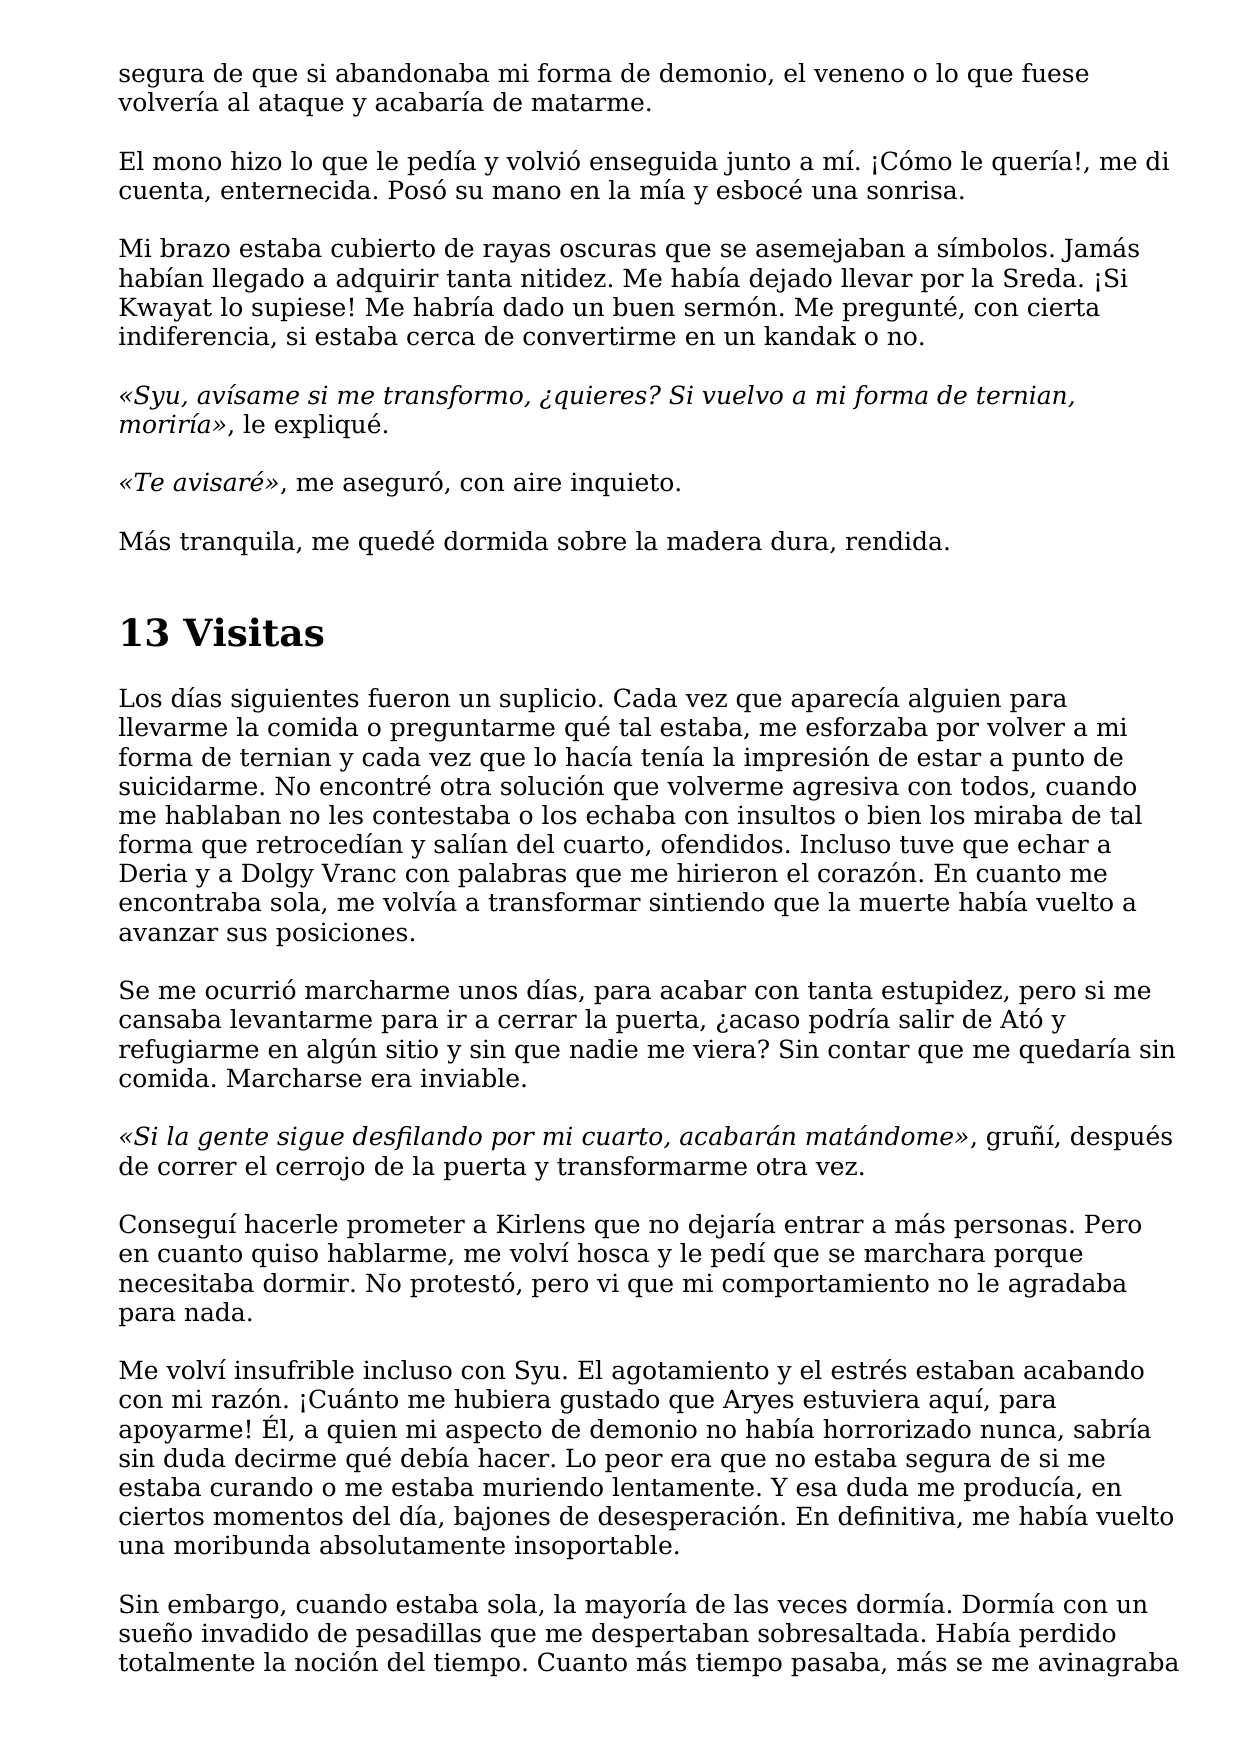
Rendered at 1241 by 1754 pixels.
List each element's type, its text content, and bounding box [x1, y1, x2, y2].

text Se me ocurrió marcharme unos días, para acabar con tanta estupidez, pero si me cansaba levantarme para ir a cerrar la puerta, ¿acaso podría salir de Ató y refugiarme en algún sitio y sin que nadie me viera? Sin contar que me quedaría sin comida. Marcharse era inviable. [118, 976, 1181, 1093]
text «Si la gente sigue desfilando por mi cuarto, acabarán matándome», gruñí, después de correr el cerrojo de la puerta y transformarme otra vez. [118, 1123, 1181, 1181]
text El mono hizo lo que le pedía y volvió enseguida junto a mí. ¡Cómo le quería!, me di cuenta, enternecida. Posó su mano en la mía y esbocé una sonrisa. [118, 147, 1181, 205]
text Sin embargo, cuando estaba sola, la mayoría de las veces dormía. Dormía con un sueño invadido de pesadillas que me despertaban sobresaltada. Había perdido totalmente la noción del tiempo. Cuanto más tiempo pasaba, más se me avinagraba [118, 1590, 1181, 1678]
text «Syu, avísame si me transformo, ¿quieres? Si vuelvo a mi forma de ternian, moriría», le expliqué. [118, 381, 1181, 439]
text segura de que si abandonaba mi forma de demonio, el veneno o lo que fuese volvería al ataque y acabaría de matarme. [118, 59, 1181, 117]
text Los días siguientes fueron un suplicio. Cada vez que aparecía alguien para llevarme la comida o preguntarme qué tal estaba, me esforzaba por volver a mi forma de ternian y cada vez que lo hacía tenía la impresión de estar a punto de suicidarme. No encontré otra solución que volverme agresiva con todos, cuando me hablaban no les contestaba o los echaba con insultos o bien los miraba de tal forma que retrocedían y salían del cuarto, ofendidos. Incluso tuve que echar a Deria y a Dolgy Vranc con palabras que me hirieron el corazón. En cuanto me encontraba sola, me volvía a transformar sintiendo que la muerte había vuelto a avanzar sus posiciones. [118, 684, 1181, 947]
text Mi brazo estaba cubierto de rayas oscuras que se asemejaban a símbolos. Jamás habían llegado a adquirir tanta nitidez. Me había dejado llevar por la Sreda. ¡Si Kwayat lo supiese! Me habría dado un buen sermón. Me pregunté, con cierta indiferencia, si estaba cerca de convertirme en un kandak o no. [118, 235, 1181, 351]
text Conseguí hacerle prometer a Kirlens que no dejaría entrar a más personas. Pero en cuanto quiso hablarme, me volví hosca y le pedí que se marchara porque necesitaba dormir. No protestó, pero vi que mi comportamiento no le agradaba para nada. [118, 1210, 1181, 1327]
text Más tranquila, me quedé dormida sobre la madera dura, rendida. [118, 527, 1181, 556]
text Me volví insufrible incluso con Syu. El agotamiento y el estrés estaban acabando con mi razón. ¡Cuánto me hubiera gustado que Aryes estuviera aquí, para apoyarme! Él, a quien mi aspecto de demonio no había horrorizado nunca, sabría sin duda decirme qué debía hacer. Lo peor era que no estaba segura de si me estaba curando o me estaba muriendo lentamente. Y esa duda me producía, en ciertos momentos del día, bajones de desesperación. En definitiva, me había vuelto una moribunda absolutamente insoportable. [118, 1357, 1181, 1561]
subtitle 13 Visitas [118, 611, 1181, 655]
text «Te avisaré», me aseguró, con aire inquieto. [118, 469, 1181, 498]
